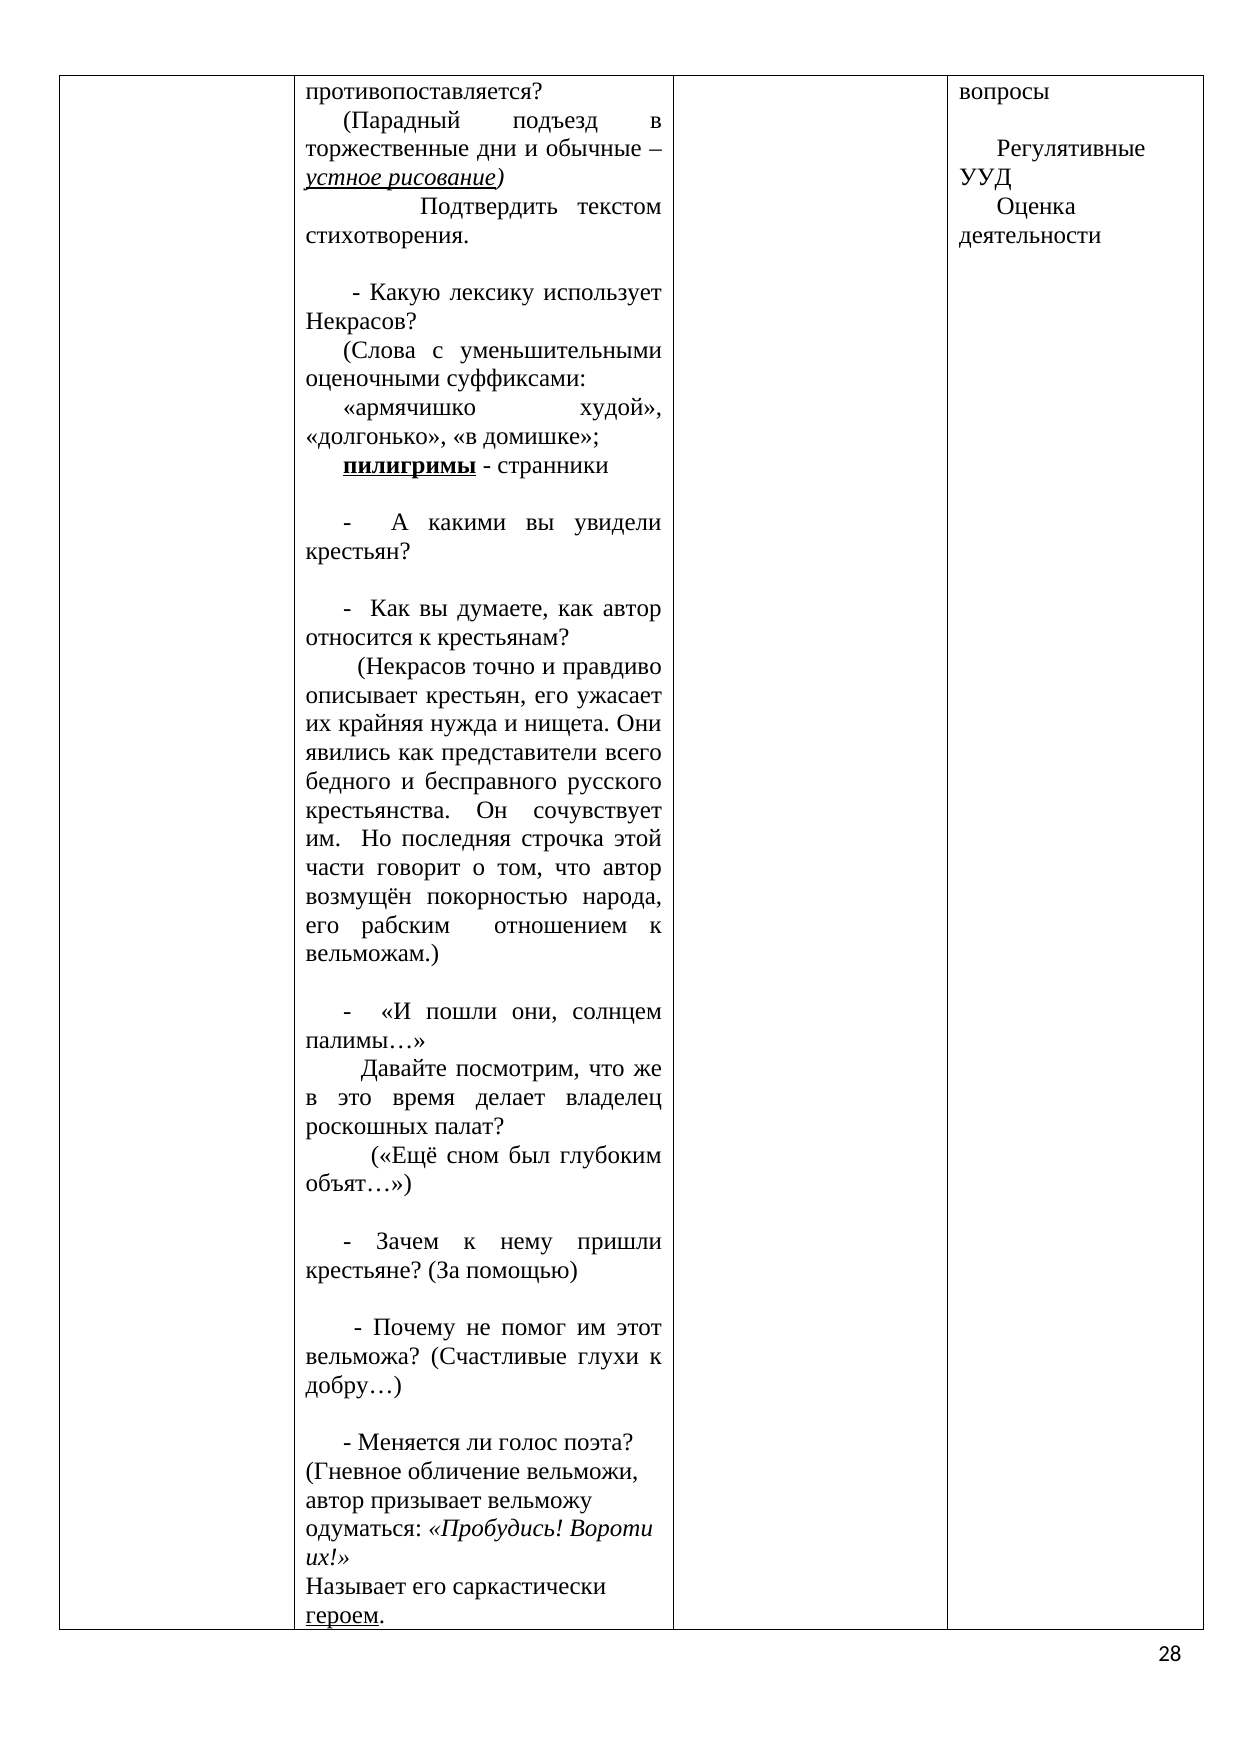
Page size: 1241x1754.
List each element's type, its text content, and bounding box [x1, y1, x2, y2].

table_cell противопоставляется? (Парадный подъезд в торжественные дни и обычные – устное рисование) Подтвердить текстом стихотворения. - Какую лексику использует Некрасов? (Слова с уменьшительными оценочными суффиксами: «армячишко худой», «долгонько», «в домишке»; пилигримы - странники - А какими вы увидели крестьян? - Как вы думаете, как автор относится к крестьянам? (Некрасов точно и правдиво описывает крестьян, его ужасает их крайняя нужда и нищета. Они явились как представители всего бедного и бесправного русского крестьянства. Он сочувствует им. Но последняя строчка этой части говорит о том, что автор возмущён покорностью народа, его рабским отношением к вельможам.) - «И пошли они, солнцем палимы…» Давайте посмотрим, что же в это время делает владелец роскошных палат? («Ещё сном был глубоким объят…») - Зачем к нему пришли крестьяне? (За помощью) - Почему не помог им этот вельможа? (Счастливые глухи к добру…) - Меняется ли голос поэта? (Гневное обличение вельможи, автор призывает вельможу одуматься: «Пробудись! Вороти их!» Называет его саркастически героем. [295, 76, 673, 1628]
table_cell [60, 76, 294, 1628]
table_cell вопросы Регулятивные УУД Оценка деятельности [948, 76, 1203, 1628]
table_cell [674, 76, 947, 1628]
